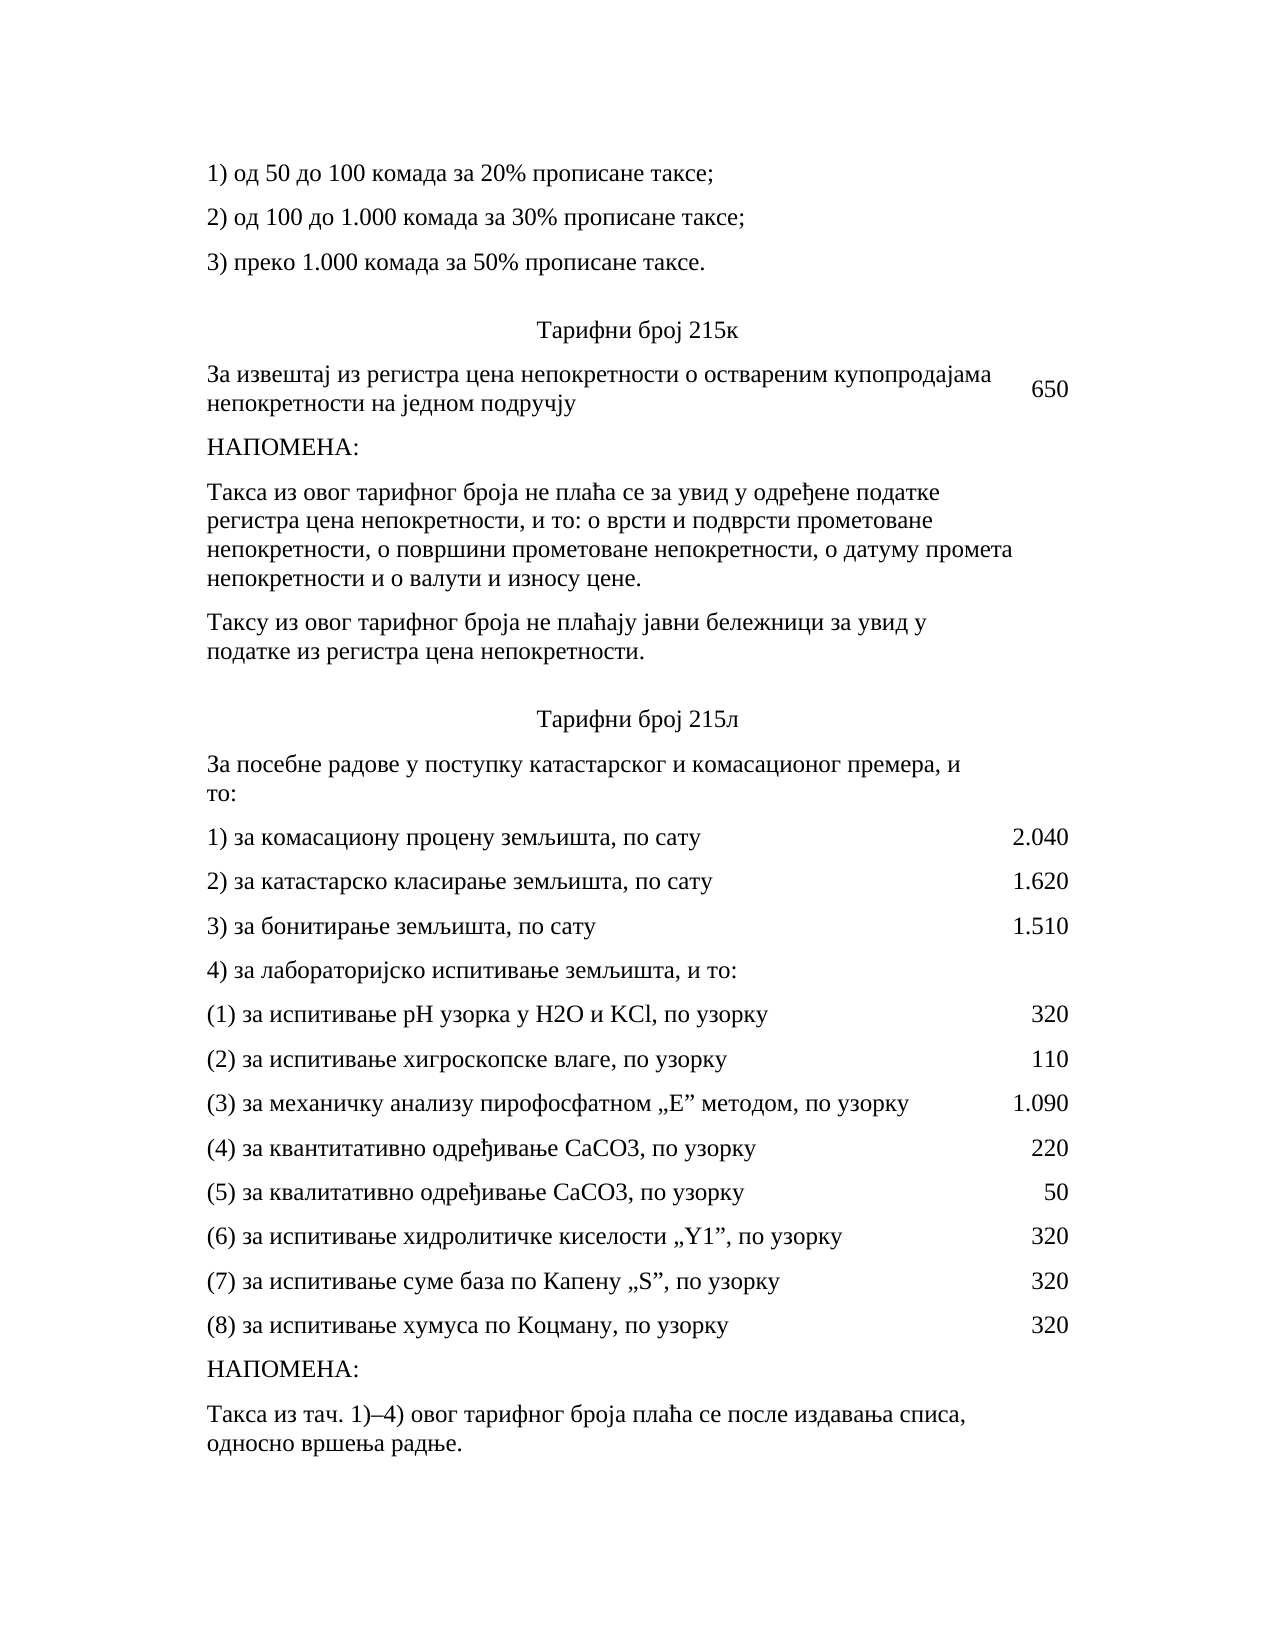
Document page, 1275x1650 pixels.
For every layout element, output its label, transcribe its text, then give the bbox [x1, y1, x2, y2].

table_cell 4) за лабораторијско испитивање земљишта, и то: [199, 947, 1004, 992]
table_cell (6) за испитивање хидролитичке киселости „Y1”, по узорку [199, 1214, 1004, 1258]
table_cell 320 [1004, 992, 1076, 1036]
table_cell 320 [1004, 1302, 1076, 1347]
table_header Тарифни број 215к [199, 307, 1076, 351]
table_cell [1004, 741, 1076, 814]
table_cell [1004, 947, 1076, 992]
table_cell 650 [1023, 351, 1076, 424]
table_cell (2) за испитивање хигроскопске влаге, по узорку [199, 1036, 1004, 1080]
table_cell Такса из овог тарифног броја не плаћа се за увид у одређене податке регистра цена непокретности, и то: о врсти и подврсти прометоване непокретности, о површини прометоване непокретности, о датуму промета непокретности и о валути и износу цене. [199, 469, 1023, 599]
table_cell 1.090 [1004, 1080, 1076, 1125]
table_cell (8) за испитивање хумуса по Коцману, по узорку [199, 1302, 1004, 1347]
table_cell (1) за испитивање pH узорка у H2O и KCl, по узорку [199, 992, 1004, 1036]
table_cell (4) за квантитативно одређивање CaCO3, по узорку [199, 1125, 1004, 1169]
table_cell (7) за испитивање суме база по Капену „S”, по узорку [199, 1258, 1004, 1302]
table_cell [1004, 1391, 1076, 1464]
table_cell 3) за бонитирање земљишта, по сату [199, 903, 1004, 947]
table_cell [1004, 150, 1076, 194]
table_cell 3) преко 1.000 комада за 50% прописане таксе. [199, 239, 1004, 283]
table_cell 2.040 [1004, 814, 1076, 858]
table_cell 1) за комасациону процену земљишта, по сату [199, 814, 1004, 858]
table_cell За извештај из регистра цена непокретности о оствареним купопродајама непокретности на једном подручју [199, 351, 1023, 424]
table_cell (3) за механичку анализу пирофосфатном „Е” методом, по узорку [199, 1080, 1004, 1125]
table_cell Таксу из овог тарифног броја не плаћају јавни бележници за увид у податке из регистра цена непокретности. [199, 600, 1023, 673]
table_cell 1.510 [1004, 903, 1076, 947]
table_cell 2) од 100 до 1.000 комада за 30% прописане таксе; [199, 194, 1004, 239]
table_cell Такса из тач. 1)–4) овог тарифног броја плаћа се после издавања списа, односно вршења радње. [199, 1391, 1004, 1464]
table_cell [1004, 194, 1076, 239]
table_cell НАПОМЕНА: [199, 1347, 1004, 1391]
table_cell [1023, 600, 1076, 673]
table_cell [1004, 239, 1076, 283]
table_cell 1) од 50 до 100 комада за 20% прописане таксе; [199, 150, 1004, 194]
table_cell 320 [1004, 1258, 1076, 1302]
table_cell 110 [1004, 1036, 1076, 1080]
table_cell 2) за кaтастарско класирање земљишта, по сату [199, 859, 1004, 903]
table_cell (5) за квалитативно одређивање CaCO3, по узорку [199, 1169, 1004, 1213]
table_cell 220 [1004, 1125, 1076, 1169]
table_cell 1.620 [1004, 859, 1076, 903]
table_cell За посебне радове у поступку катастарског и комасационог премера, и то: [199, 741, 1004, 814]
table_cell [1004, 1347, 1076, 1391]
table_cell [1023, 425, 1076, 469]
table_header Тарифни број 215л [199, 697, 1076, 741]
table_cell НАПОМЕНА: [199, 425, 1023, 469]
table_cell [1023, 469, 1076, 599]
table_cell 320 [1004, 1214, 1076, 1258]
table_cell 50 [1004, 1169, 1076, 1213]
